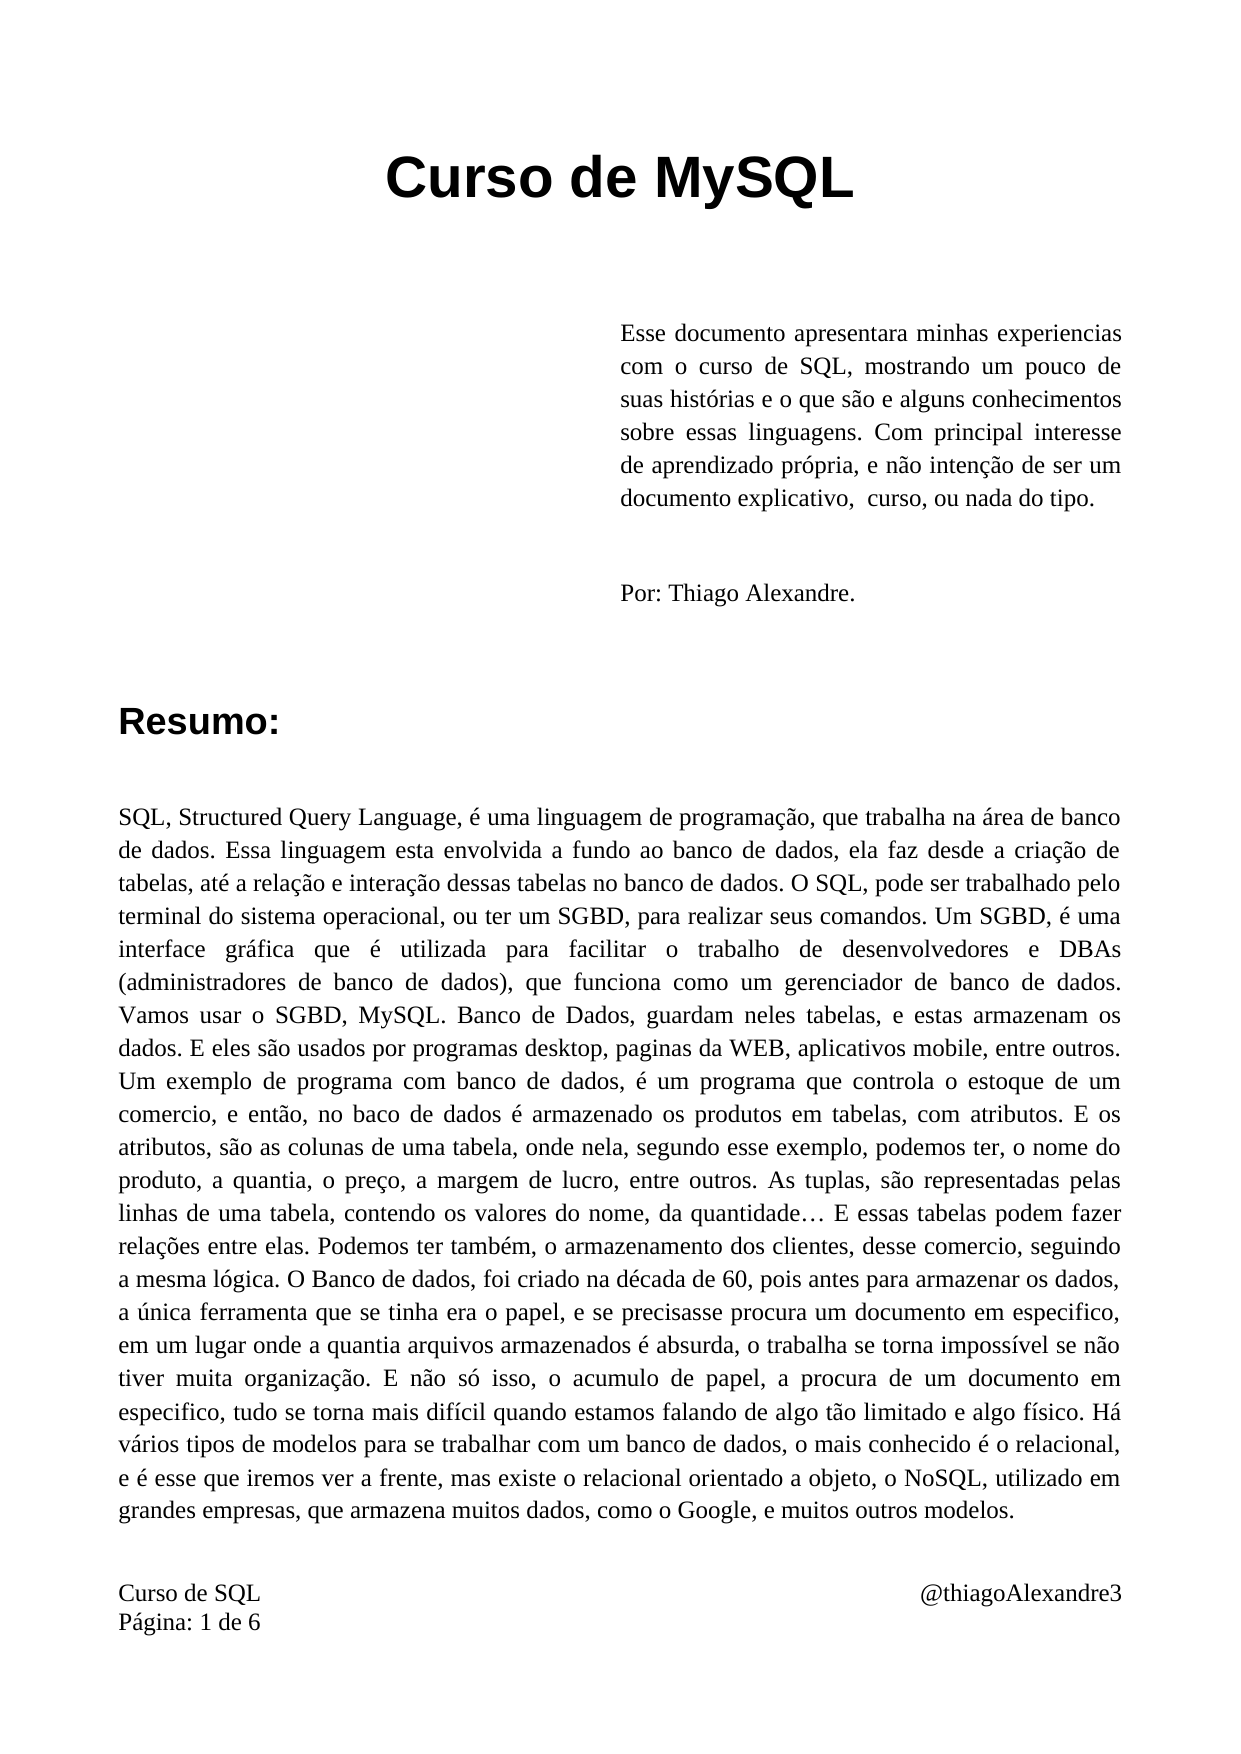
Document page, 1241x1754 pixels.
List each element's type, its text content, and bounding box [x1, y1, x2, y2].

title Curso de MySQL [118, 143, 1122, 210]
text Por: Thiago Alexandre. [620, 578, 1122, 607]
subtitle Resumo: [118, 698, 1122, 742]
text SQL, Structured Query Language, é uma linguagem de programação, que trabalha na área de banco de dados. Essa linguagem esta envolvida a fundo ao banco de dados, ela faz desde a criação de tabelas, até a relação e interação dessas tabelas no banco de dados. O SQL, pode ser trabalhado pelo terminal do sistema operacional, ou ter um SGBD, para realizar seus comandos. Um SGBD, é uma interface gráfica que é utilizada para facilitar o trabalho de desenvolvedores e DBAs (administradores de banco de dados), que funciona como um gerenciador de banco de dados. Vamos usar o SGBD, MySQL. Banco de Dados, guardam neles tabelas, e estas armazenam os dados. E eles são usados por programas desktop, paginas da WEB, aplicativos mobile, entre outros. Um exemplo de programa com banco de dados, é um programa que controla o estoque de um comercio, e então, no baco de dados é armazenado os produtos em tabelas, com atributos. E os atributos, são as colunas de uma tabela, onde nela, segundo esse exemplo, podemos ter, o nome do produto, a quantia, o preço, a margem de lucro, entre outros. As tuplas, são representadas pelas linhas de uma tabela, contendo os valores do nome, da quantidade… E essas tabelas podem fazer relações entre elas. Podemos ter também, o armazenamento dos clientes, desse comercio, seguindo a mesma lógica. O Banco de dados, foi criado na década de 60, pois antes para armazenar os dados, a única ferramenta que se tinha era o papel, e se precisasse procura um documento em especifico, em um lugar onde a quantia arquivos armazenados é absurda, o trabalha se torna impossível se não tiver muita organização. E não só isso, o acumulo de papel, a procura de um documento em especifico, tudo se torna mais difícil quando estamos falando de algo tão limitado e algo físico. Há vários tipos de modelos para se trabalhar com um banco de dados, o mais conhecido é o relacional, e é esse que iremos ver a frente, mas existe o relacional orientado a objeto, o NoSQL, utilizado em grandes empresas, que armazena muitos dados, como o Google, e muitos outros modelos. [118, 802, 1122, 1524]
text Esse documento apresentara minhas experiencias com o curso de SQL, mostrando um pouco de suas histórias e o que são e alguns conhecimentos sobre essas linguagens. Com principal interesse de aprendizado própria, e não intenção de ser um documento explicativo, curso, ou nada do tipo. [620, 318, 1122, 512]
